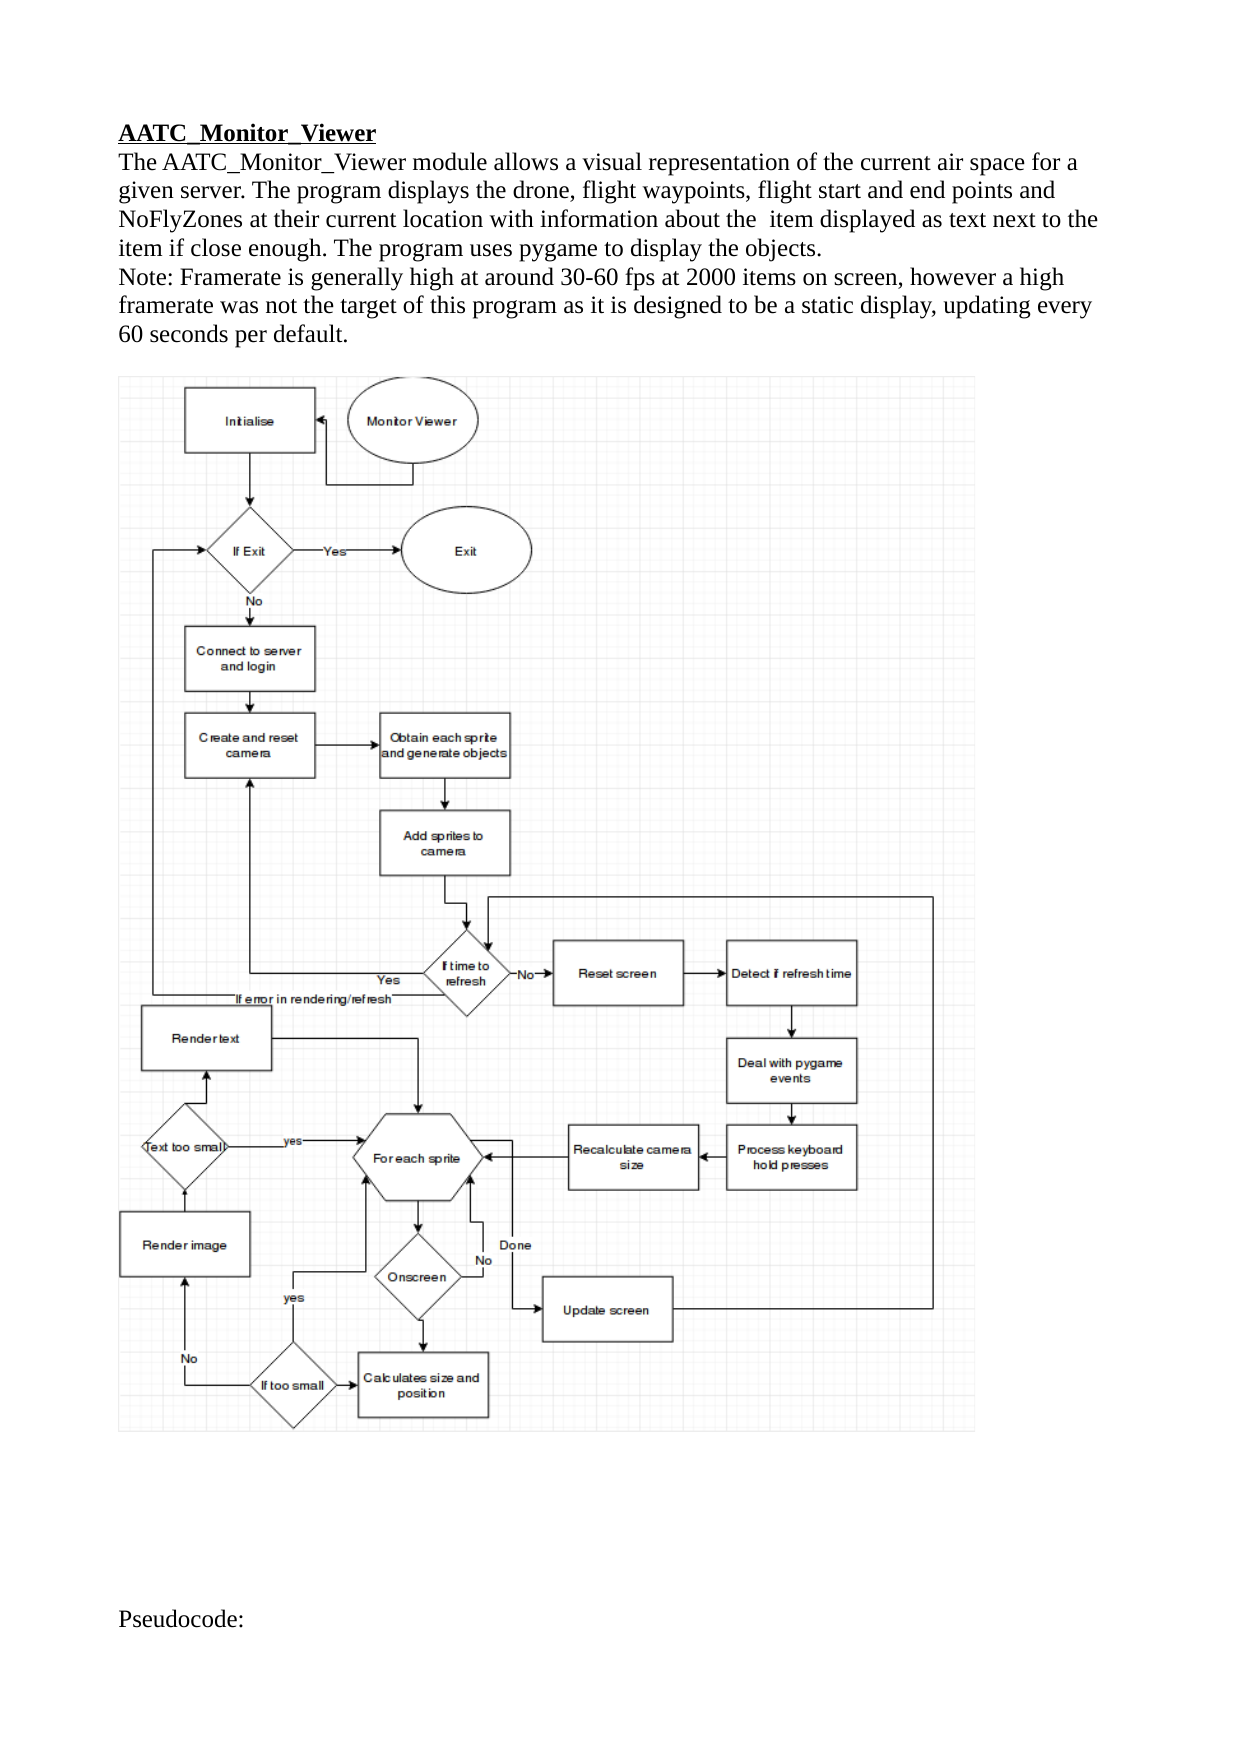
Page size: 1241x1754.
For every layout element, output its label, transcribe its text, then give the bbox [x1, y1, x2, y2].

text AATC_Monitor_Viewer [118, 118, 1122, 147]
text Pseudocode: [118, 1604, 1122, 1633]
text Note: Framerate is generally high at around 30-60 fps at 2000 items on screen, however a high framerate was not the target of this program as it is designed to be a static display, updating every 60 seconds per default. [118, 262, 1122, 348]
picture [118, 376, 976, 1432]
text The AATC_Monitor_Viewer module allows a visual representation of the current air space for a given server. The program displays the drone, flight waypoints, flight start and end points and NoFlyZones at their current location with information about the item displayed as text next to the item if close enough. The program uses pygame to display the objects. [118, 147, 1122, 262]
